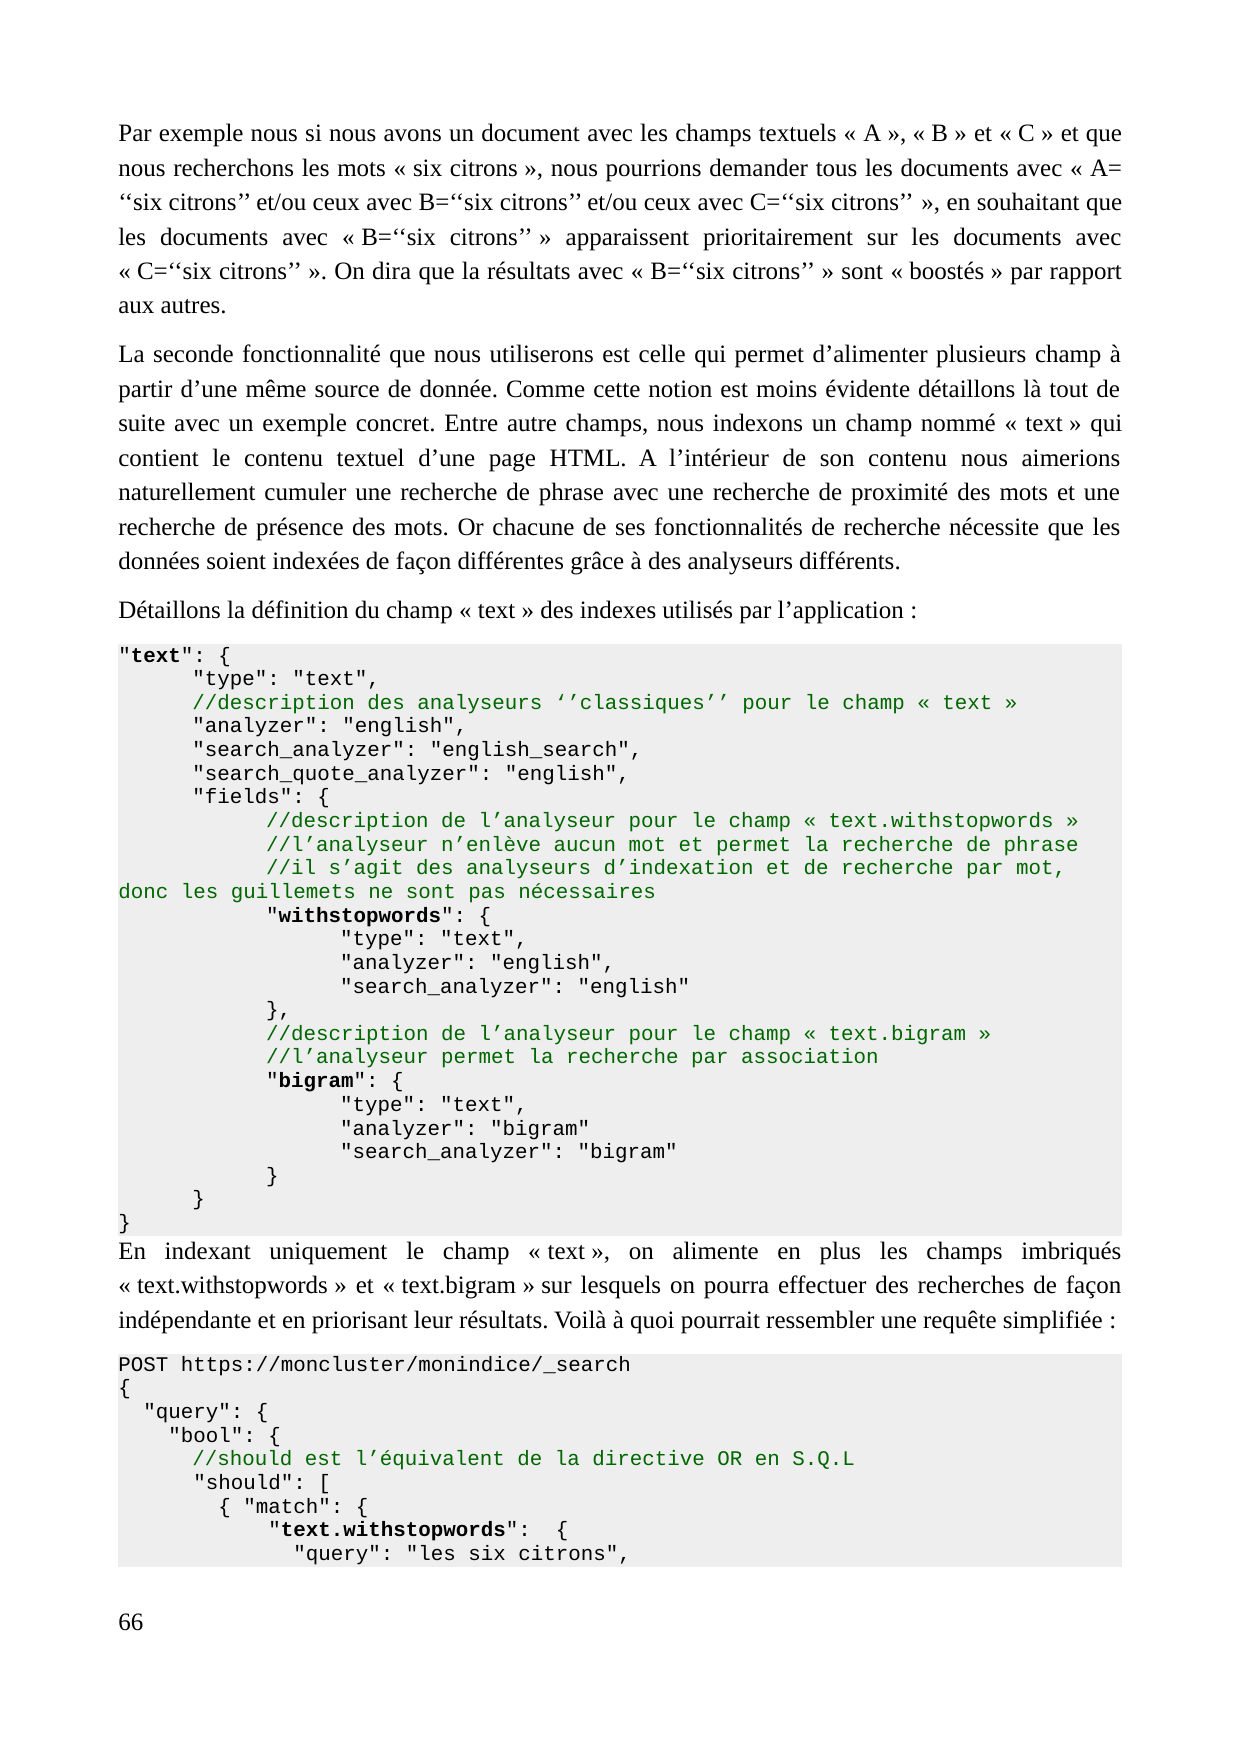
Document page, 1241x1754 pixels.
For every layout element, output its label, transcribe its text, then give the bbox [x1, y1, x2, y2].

text "fields": { [118, 786, 1122, 810]
text //l’analyseur n’enlève aucun mot et permet la recherche de phrase [118, 834, 1122, 857]
text Par exemple nous si nous avons un document avec les champs textuels « A », « B » et « C » et que nous recherchons les mots « six citrons », nous pourrions demander tous les documents avec « A= ‘‘six citrons’’ et/ou ceux avec B=‘‘six citrons’’ et/ou ceux avec C=‘‘six citrons’’ », en souhaitant que les documents avec « B=‘‘six citrons’’ » apparaissent prioritairement sur les documents avec « C=‘‘six citrons’’ ». On dira que la résultats avec « B=‘‘six citrons’’ » sont « boostés » par rapport aux autres. [118, 118, 1122, 319]
text "analyzer": "bigram" [118, 1117, 1122, 1141]
text "search_analyzer": "bigram" [118, 1141, 1122, 1165]
text //l’analyseur permet la recherche par association [118, 1047, 1122, 1070]
text "query": { [118, 1401, 1122, 1425]
text //should est l’équivalent de la directive OR en S.Q.L [118, 1448, 1122, 1472]
text "type": "text", [118, 928, 1122, 952]
text { "match": { [118, 1496, 1122, 1519]
text La seconde fonctionnalité que nous utiliserons est celle qui permet d’alimenter plusieurs champ à partir d’une même source de donnée. Comme cette notion est moins évidente détaillons là tout de suite avec un exemple concret. Entre autre champs, nous indexons un champ nommé « text » qui contient le contenu textuel d’une page HTML. A l’intérieur de son contenu nous aimerions naturellement cumuler une recherche de phrase avec une recherche de proximité des mots et une recherche de présence des mots. Or chacune de ses fonctionnalités de recherche nécessite que les données soient indexées de façon différentes grâce à des analyseurs différents. [118, 339, 1122, 575]
text En indexant uniquement le champ « text », on alimente en plus les champs imbriqués « text.withstopwords » et « text.bigram » sur lesquels on pourra effectuer des recherches de façon indépendante et en priorisant leur résultats. Voilà à quoi pourrait ressembler une requête simplifiée : [118, 1236, 1122, 1333]
text "analyzer": "english", [118, 716, 1122, 739]
text "text": { [118, 644, 1122, 668]
text "type": "text", [118, 668, 1122, 692]
text "search_quote_analyzer": "english", [118, 763, 1122, 786]
text //description de l’analyseur pour le champ « text.withstopwords » [118, 810, 1122, 834]
text "search_analyzer": "english" [118, 976, 1122, 999]
text Détaillons la définition du champ « text » des indexes utilisés par l’application : [118, 596, 1122, 624]
text } [118, 1188, 1122, 1212]
text //il s’agit des analyseurs d’indexation et de recherche par mot, donc les guillemets ne sont pas nécessaires [118, 857, 1122, 905]
text "type": "text", [118, 1094, 1122, 1117]
text "search_analyzer": "english_search", [118, 739, 1122, 763]
text "withstopwords": { [118, 905, 1122, 928]
text } [118, 1212, 1122, 1236]
text "bigram": { [118, 1070, 1122, 1094]
text "query": "les six citrons", [118, 1543, 1122, 1567]
text //description des analyseurs ‘’classiques’’ pour le champ « text » [118, 692, 1122, 716]
text "text.withstopwords": { [118, 1519, 1122, 1543]
text POST https://moncluster/monindice/_search [118, 1354, 1122, 1377]
text "should": [ [118, 1472, 1122, 1496]
text "bool": { [118, 1425, 1122, 1448]
text }, [118, 999, 1122, 1023]
text "analyzer": "english", [118, 952, 1122, 976]
text } [118, 1165, 1122, 1188]
text { [118, 1377, 1122, 1401]
text //description de l’analyseur pour le champ « text.bigram » [118, 1023, 1122, 1047]
